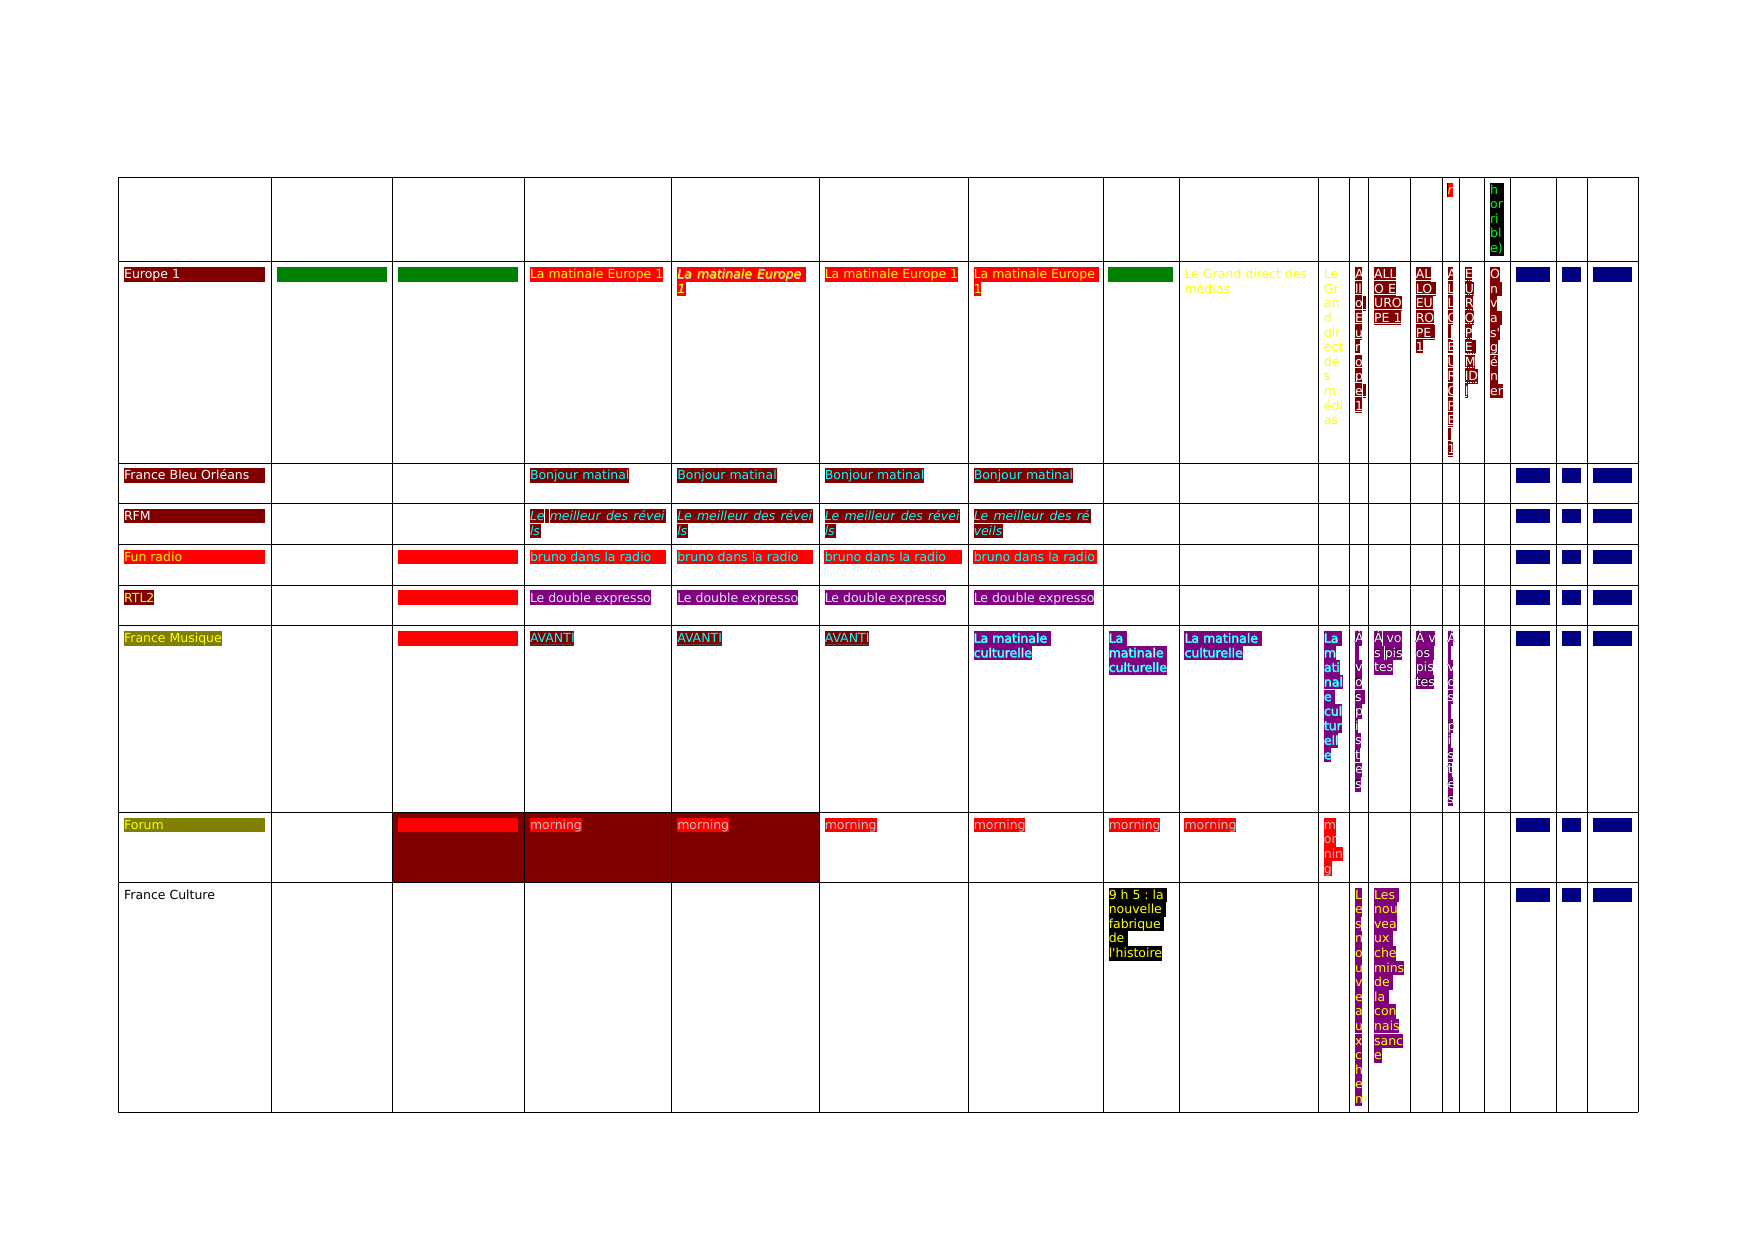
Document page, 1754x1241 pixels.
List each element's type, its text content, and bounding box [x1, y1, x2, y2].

table_cell [672, 883, 819, 1112]
table_cell [1104, 504, 1179, 544]
table_cell [1588, 813, 1638, 882]
table_cell Bruno dans la radio [820, 545, 968, 584]
table_cell [1460, 883, 1484, 1112]
table_cell [1369, 504, 1410, 544]
table_cell [1557, 262, 1587, 462]
table_cell Le Grand direct des médias [1180, 262, 1318, 462]
table_cell Bonjour matinal [969, 464, 1103, 503]
table_cell Fun radio [119, 545, 271, 584]
table_cell [1180, 178, 1318, 261]
table_cell [1350, 813, 1368, 882]
table_cell La matinale culturelle [1104, 626, 1179, 812]
table_cell [272, 262, 392, 462]
table_cell [1369, 545, 1410, 584]
table_cell France Musique [119, 626, 271, 812]
table_cell Morning [820, 813, 968, 882]
table_cell [820, 178, 968, 261]
table_cell Avanti [672, 626, 819, 812]
table_cell [1511, 262, 1556, 462]
table_cell Bruno dans la radio [969, 545, 1103, 584]
table_cell [119, 178, 271, 261]
table_cell Allo Europe 1 [1350, 262, 1368, 462]
table_cell France Bleu Orléans [119, 464, 271, 503]
table_cell [1557, 178, 1587, 261]
table_cell [1460, 626, 1484, 812]
table_cell [1180, 883, 1318, 1112]
table_cell [1511, 545, 1556, 584]
table_cell [1319, 178, 1349, 261]
table_cell Les nouveaux chem [1350, 883, 1368, 1112]
table_cell [820, 883, 968, 1112]
table_cell [1319, 464, 1349, 503]
table_cell Les nouveaux chemins de la connaissance [1369, 883, 1410, 1112]
table_cell [1485, 504, 1510, 544]
table_cell [1411, 178, 1442, 261]
table_cell Le double expresso [820, 586, 968, 625]
table_cell La matinale culturelle [1319, 626, 1349, 812]
table_cell Morning [525, 813, 671, 882]
table_cell [1411, 464, 1442, 503]
table_cell France Culture [119, 883, 271, 1112]
table_cell [1350, 545, 1368, 584]
table_cell [1557, 464, 1587, 503]
table_cell [1104, 178, 1179, 261]
table_cell [1180, 586, 1318, 625]
table_cell [393, 178, 524, 261]
table_cell [393, 464, 524, 503]
table_cell La matinale Europe 1 [969, 262, 1103, 462]
table_cell [1460, 178, 1484, 261]
table_cell [1180, 545, 1318, 584]
table_cell [1319, 504, 1349, 544]
table_cell À vos pistes [1411, 626, 1442, 812]
table_cell Le double expresso [525, 586, 671, 625]
table_cell Morning [672, 813, 819, 882]
table_cell [1588, 262, 1638, 462]
table_cell La matinale Europe 1 [525, 262, 671, 462]
table_cell [1588, 626, 1638, 812]
table_cell [1460, 813, 1484, 882]
table_cell [272, 626, 392, 812]
table_cell [1443, 545, 1459, 584]
table_cell [1511, 504, 1556, 544]
table_cell [672, 178, 819, 261]
table_cell [1588, 586, 1638, 625]
table_cell Bonjour matinal [672, 464, 819, 503]
table_cell [1104, 262, 1179, 462]
table_cell [1557, 504, 1587, 544]
table_cell [1104, 545, 1179, 584]
table_cell [525, 178, 671, 261]
table_cell À vos pistes [1350, 626, 1368, 812]
table_cell [1443, 504, 1459, 544]
table_cell [1319, 545, 1349, 584]
table_cell [1485, 586, 1510, 625]
table_cell [393, 626, 524, 812]
table_cell [393, 586, 524, 625]
table_cell [969, 883, 1103, 1112]
table_cell Bonjour matinal [820, 464, 968, 503]
table_cell [1350, 464, 1368, 503]
table_cell [1511, 586, 1556, 625]
table_cell Le double expresso [969, 586, 1103, 625]
table_cell [1557, 545, 1587, 584]
table_cell Le meilleur des réveils [969, 504, 1103, 544]
table_cell [1411, 813, 1442, 882]
table_cell Morning [1180, 813, 1318, 882]
table_cell Bruno dans la radio [525, 545, 671, 584]
table_cell [393, 813, 524, 882]
table_cell [1588, 504, 1638, 544]
table_cell Allo Europe 1 [1443, 262, 1459, 462]
table_cell Le Grand direct des médias [1319, 262, 1349, 462]
table_cell Allo Europe 1 [1411, 262, 1442, 462]
table_cell [1180, 464, 1318, 503]
table_cell Le meilleur des réveils [820, 504, 968, 544]
table_cell Allo Europe 1 [1369, 262, 1410, 462]
table_cell À vos pistes [1443, 626, 1459, 812]
table_cell [1411, 504, 1442, 544]
table_cell Avanti [525, 626, 671, 812]
table_cell [1350, 586, 1368, 625]
table_cell Bruno dans la radio [672, 545, 819, 584]
table_cell [1319, 586, 1349, 625]
table_cell [272, 178, 392, 261]
table_cell [1557, 813, 1587, 882]
table_cell Avanti [820, 626, 968, 812]
table_cell [1588, 464, 1638, 503]
table_cell [393, 262, 524, 462]
table_cell [1369, 464, 1410, 503]
table_cell La matinale Europe 1 [820, 262, 968, 462]
table_cell Le meilleur des réveils [672, 504, 819, 544]
table_cell [1557, 626, 1587, 812]
table_cell [1180, 504, 1318, 544]
table_cell [272, 586, 392, 625]
table_cell [1443, 813, 1459, 882]
table_cell Forum [119, 813, 271, 882]
table_cell [272, 883, 392, 1112]
table_cell Morning [969, 813, 1103, 882]
table_cell [1588, 178, 1638, 261]
table_cell [393, 883, 524, 1112]
table_cell [1104, 586, 1179, 625]
table_cell [1460, 545, 1484, 584]
table_cell [1485, 883, 1510, 1112]
table_cell Europe midi [1460, 262, 1484, 462]
table_cell [1511, 883, 1556, 1112]
table_cell [1511, 464, 1556, 503]
table_cell [272, 464, 392, 503]
table_cell [1460, 586, 1484, 625]
table_cell [1588, 883, 1638, 1112]
table_cell Morning [1104, 813, 1179, 882]
table_cell [272, 813, 392, 882]
table_cell Morning [1319, 813, 1349, 882]
table_cell RFM [119, 504, 271, 544]
table_cell Bonjour matinal [525, 464, 671, 503]
table_cell [1511, 813, 1556, 882]
table_cell [1443, 586, 1459, 625]
table_cell [1460, 464, 1484, 503]
table_cell [393, 545, 524, 584]
table_cell [1485, 464, 1510, 503]
table_cell [1485, 626, 1510, 812]
table_cell [1443, 883, 1459, 1112]
table_cell Le meilleur des réveils [525, 504, 671, 544]
table_cell [1557, 586, 1587, 625]
table_cell La matinale Europe 1 [672, 262, 819, 462]
table_cell [393, 504, 524, 544]
table_cell RTL2 [119, 586, 271, 625]
table_cell [1350, 178, 1368, 261]
table_cell [1411, 545, 1442, 584]
table_cell [1460, 504, 1484, 544]
table_cell [1369, 813, 1410, 882]
table_cell [1443, 464, 1459, 503]
table_cell r [1443, 178, 1459, 261]
table_cell [272, 545, 392, 584]
table_cell [1557, 883, 1587, 1112]
table_cell À vos pistes [1369, 626, 1410, 812]
table_cell La matinale culturelle [969, 626, 1103, 812]
table_cell On va s'géner [1485, 262, 1510, 462]
table_cell [1588, 545, 1638, 584]
table_cell La matinale culturelle [1180, 626, 1318, 812]
table_cell horrible) [1485, 178, 1510, 261]
table_cell [1511, 626, 1556, 812]
table_cell [1485, 545, 1510, 584]
table_cell [1511, 178, 1556, 261]
table_cell [1369, 586, 1410, 625]
table_cell Le double expresso [672, 586, 819, 625]
table_cell Europe 1 [119, 262, 271, 462]
table_cell [1350, 504, 1368, 544]
table_cell [525, 883, 671, 1112]
table_cell [969, 178, 1103, 261]
table_cell [1411, 586, 1442, 625]
table_cell [1485, 813, 1510, 882]
table_cell [272, 504, 392, 544]
table_cell [1369, 178, 1410, 261]
table_cell 9 h 5 : la nouvelle fabrique de l'histoire [1104, 883, 1179, 1112]
table_cell [1319, 883, 1349, 1112]
table_cell [1411, 883, 1442, 1112]
table_cell [1104, 464, 1179, 503]
